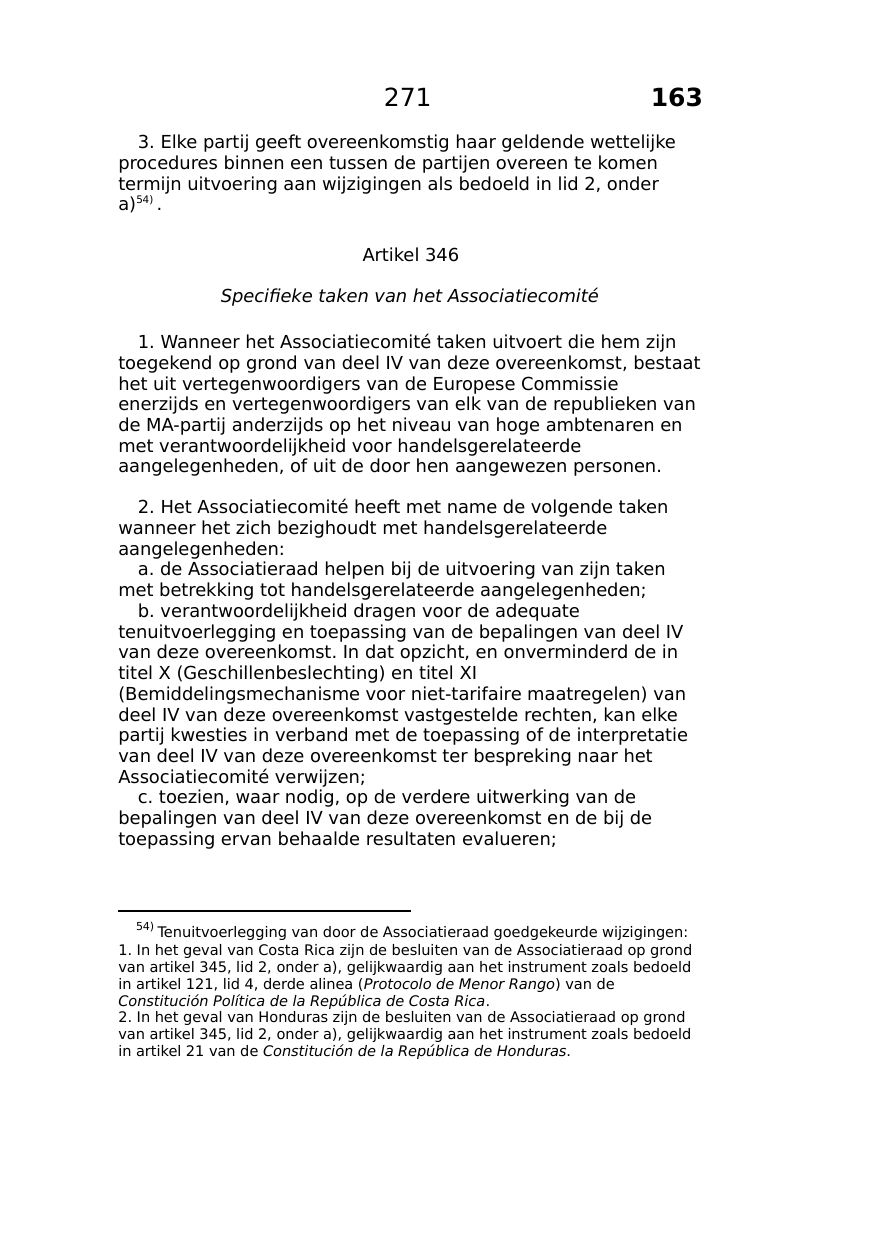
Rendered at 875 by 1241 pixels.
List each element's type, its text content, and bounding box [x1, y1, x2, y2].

text 1. In het geval van Costa Rica zijn de besluiten van de Associatieraad op grond van artikel 345, lid 2, onder a), gelijkwaardig aan het instrument zoals bedoeld in artikel 121, lid 4, derde alinea (Protocolo de Menor Rango) van de Constitución Política de la República de Costa Rica. [118, 942, 703, 1009]
text 1. Wanneer het Associatiecomité taken uitvoert die hem zijn toegekend op grond van deel IV van deze overeenkomst, bestaat het uit vertegenwoordigers van de Europese Commissie enerzijds en vertegenwoordigers van elk van de republieken van de MA-partij anderzijds op het niveau van hoge ambtenaren en met verantwoordelijkheid voor handelsgerelateerde aangelegenheden, of uit de door hen aangewezen personen. [118, 332, 703, 477]
subtitle Artikel 346 Specifieke taken van het Associatiecomité [118, 245, 703, 307]
text 2. Het Associatiecomité heeft met name de volgende taken wanneer het zich bezighoudt met handelsgerelateerde aangelegenheden: [118, 497, 703, 559]
text 3. Elke partij geeft overeenkomstig haar geldende wettelijke procedures binnen een tussen de partijen overeen te komen termijn uitvoering aan wijzigingen als bedoeld in lid 2, onder a). [118, 132, 703, 215]
text a. de Associatieraad helpen bij de uitvoering van zijn taken met betrekking tot handelsgerelateerde aangelegenheden; [118, 559, 703, 601]
text b. verantwoordelijkheid dragen voor de adequate tenuitvoerlegging en toepassing van de bepalingen van deel IV van deze overeenkomst. In dat opzicht, en onverminderd de in titel X (Geschillenbeslechting) en titel XI (Bemiddelingsmechanisme voor niet-tarifaire maatregelen) van deel IV van deze overeenkomst vastgestelde rechten, kan elke partij kwesties in verband met de toepassing of de interpretatie van deel IV van deze overeenkomst ter bespreking naar het Associatiecomité verwijzen; [118, 601, 703, 787]
text 2. In het geval van Honduras zijn de besluiten van de Associatieraad op grond van artikel 345, lid 2, onder a), gelijkwaardig aan het instrument zoals bedoeld in artikel 21 van de Constitución de la República de Honduras. [118, 1009, 703, 1060]
text c. toezien, waar nodig, op de verdere uitwerking van de bepalingen van deel IV van deze overeenkomst en de bij de toepassing ervan behaalde resultaten evalueren; [118, 787, 703, 849]
text Tenuitvoerlegging van door de Associatieraad goedgekeurde wijzigingen: [118, 920, 703, 942]
